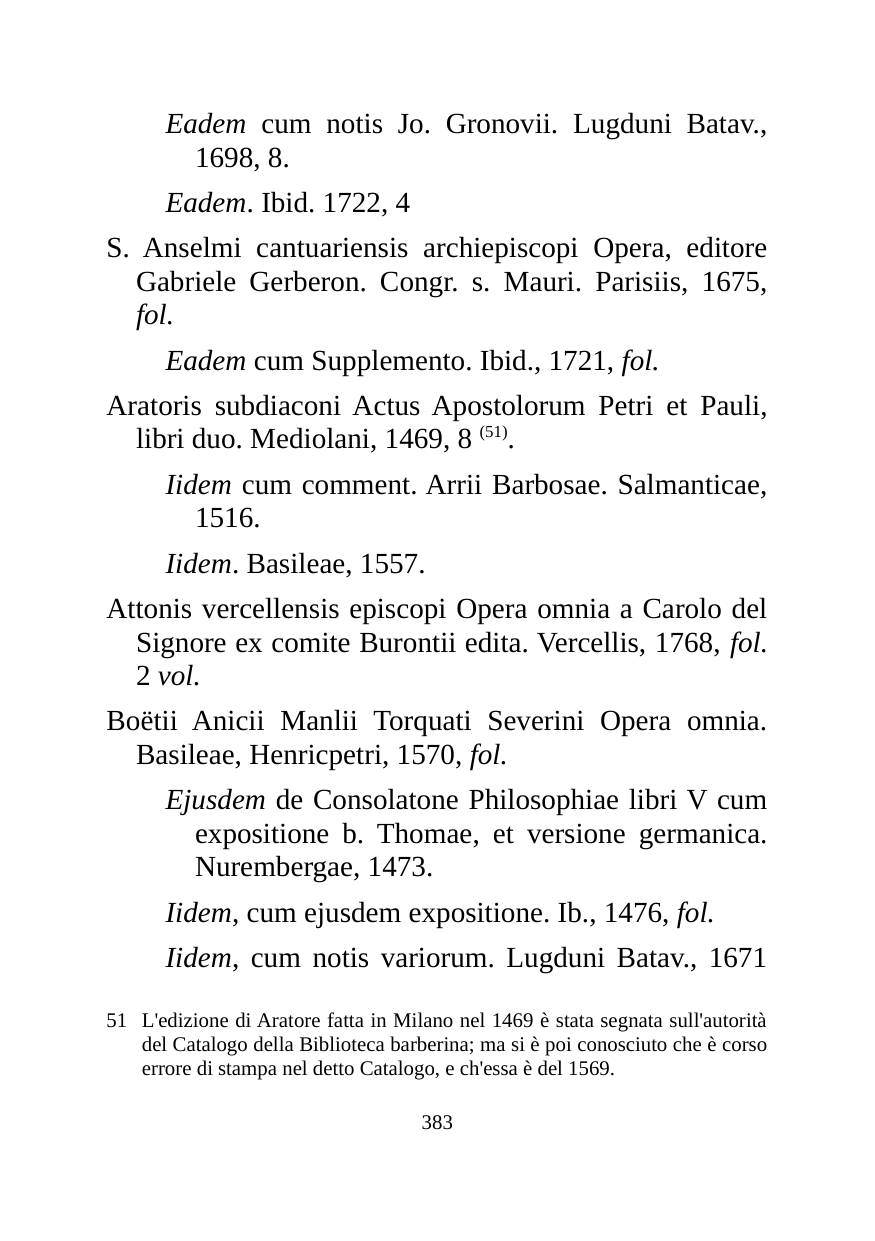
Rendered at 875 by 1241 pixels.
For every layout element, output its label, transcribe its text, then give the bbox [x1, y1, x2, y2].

text Eadem. Ibid. 1722, 4 [165, 185, 768, 219]
text Ejusdem de Consolatone Philosophiae libri V cum expositione b. Thomae, et versione germanica. Nurembergae, 1473. [165, 782, 768, 883]
text Iidem, cum ejusdem expositione. Ib., 1476, fol. [165, 895, 768, 928]
text Eadem cum notis Jo. Gronovii. Lugduni Batav., 1698, 8. [165, 106, 768, 173]
text Attonis vercellensis episcopi Opera omnia a Carolo del Signore ex comite Burontii edita. Vercellis, 1768, fol. 2 vol. [106, 591, 768, 692]
text Eadem cum Supplemento. Ibid., 1721, fol. [165, 343, 768, 376]
text Iidem, cum notis variorum. Lugduni Batav., 1671 [165, 940, 768, 974]
text Aratoris subdiaconi Actus Apostolorum Petri et Pauli, libri duo. Mediolani, 1469, 8 (). [106, 388, 768, 455]
text Iidem cum comment. Arrii Barbosae. Salmanticae, 1516. [165, 467, 768, 534]
text S. Anselmi cantuariensis archiepiscopi Opera, editore Gabriele Gerberon. Congr. s. Mauri. Parisiis, 1675, fol. [106, 230, 768, 331]
text Iidem. Basileae, 1557. [165, 546, 768, 579]
text Boëtii Anicii Manlii Torquati Severini Opera omnia. Basileae, Henricpetri, 1570, fol. [106, 703, 768, 771]
text L'edizione di Aratore fatta in Milano nel 1469 è stata segnata sull'autorità del Catalogo della Biblioteca barberina; ma si è poi conosciuto che è corso errore di stampa nel detto Catalogo, e ch'essa è del 1569. [106, 1008, 768, 1080]
